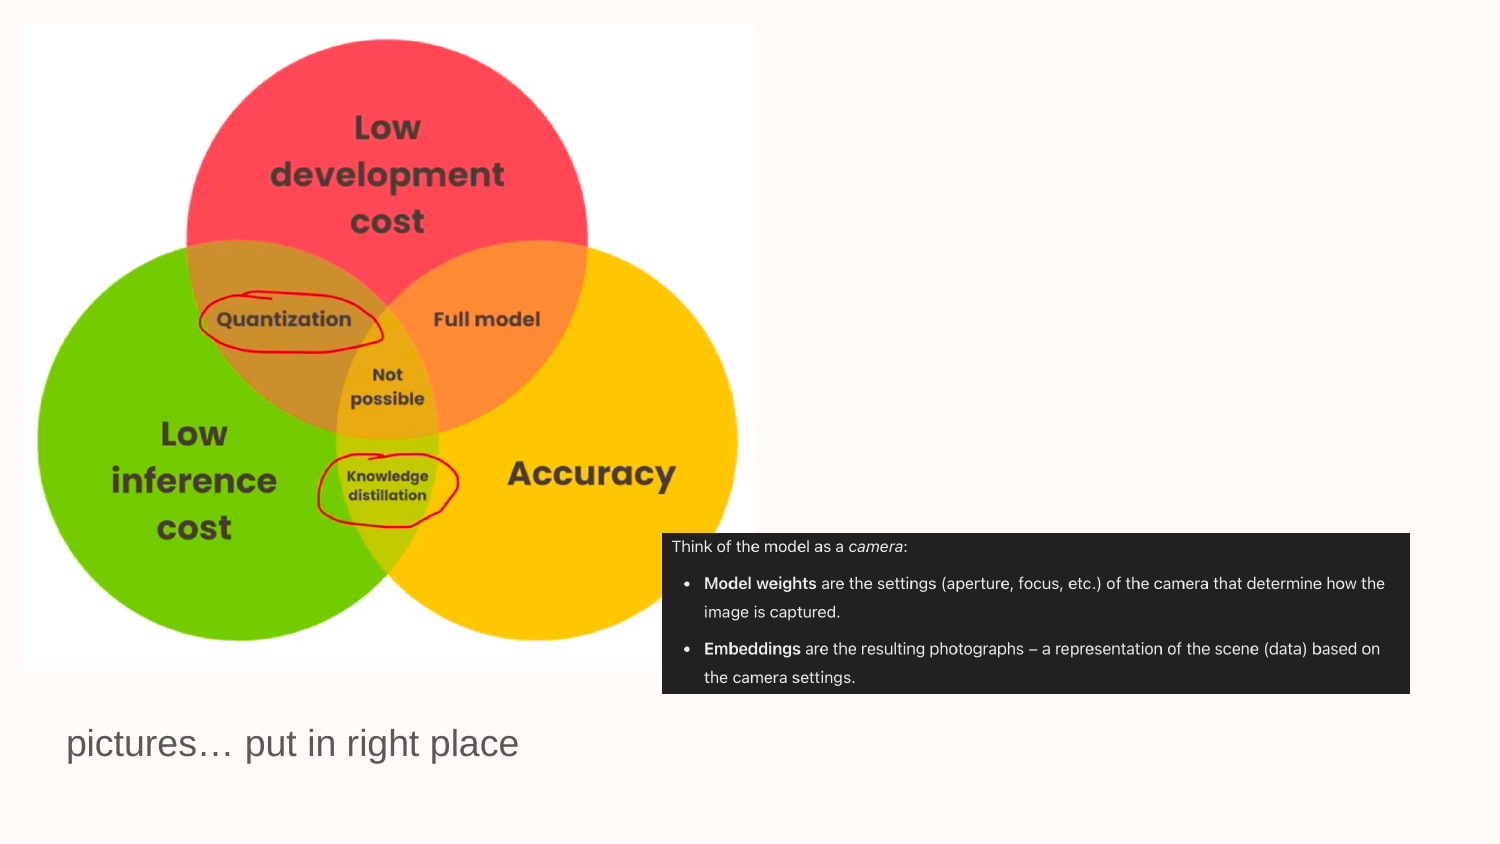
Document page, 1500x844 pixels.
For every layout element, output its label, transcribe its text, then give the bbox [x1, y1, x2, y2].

picture [24, 24, 1410, 694]
list pictures… put in right place [51, 694, 1036, 794]
